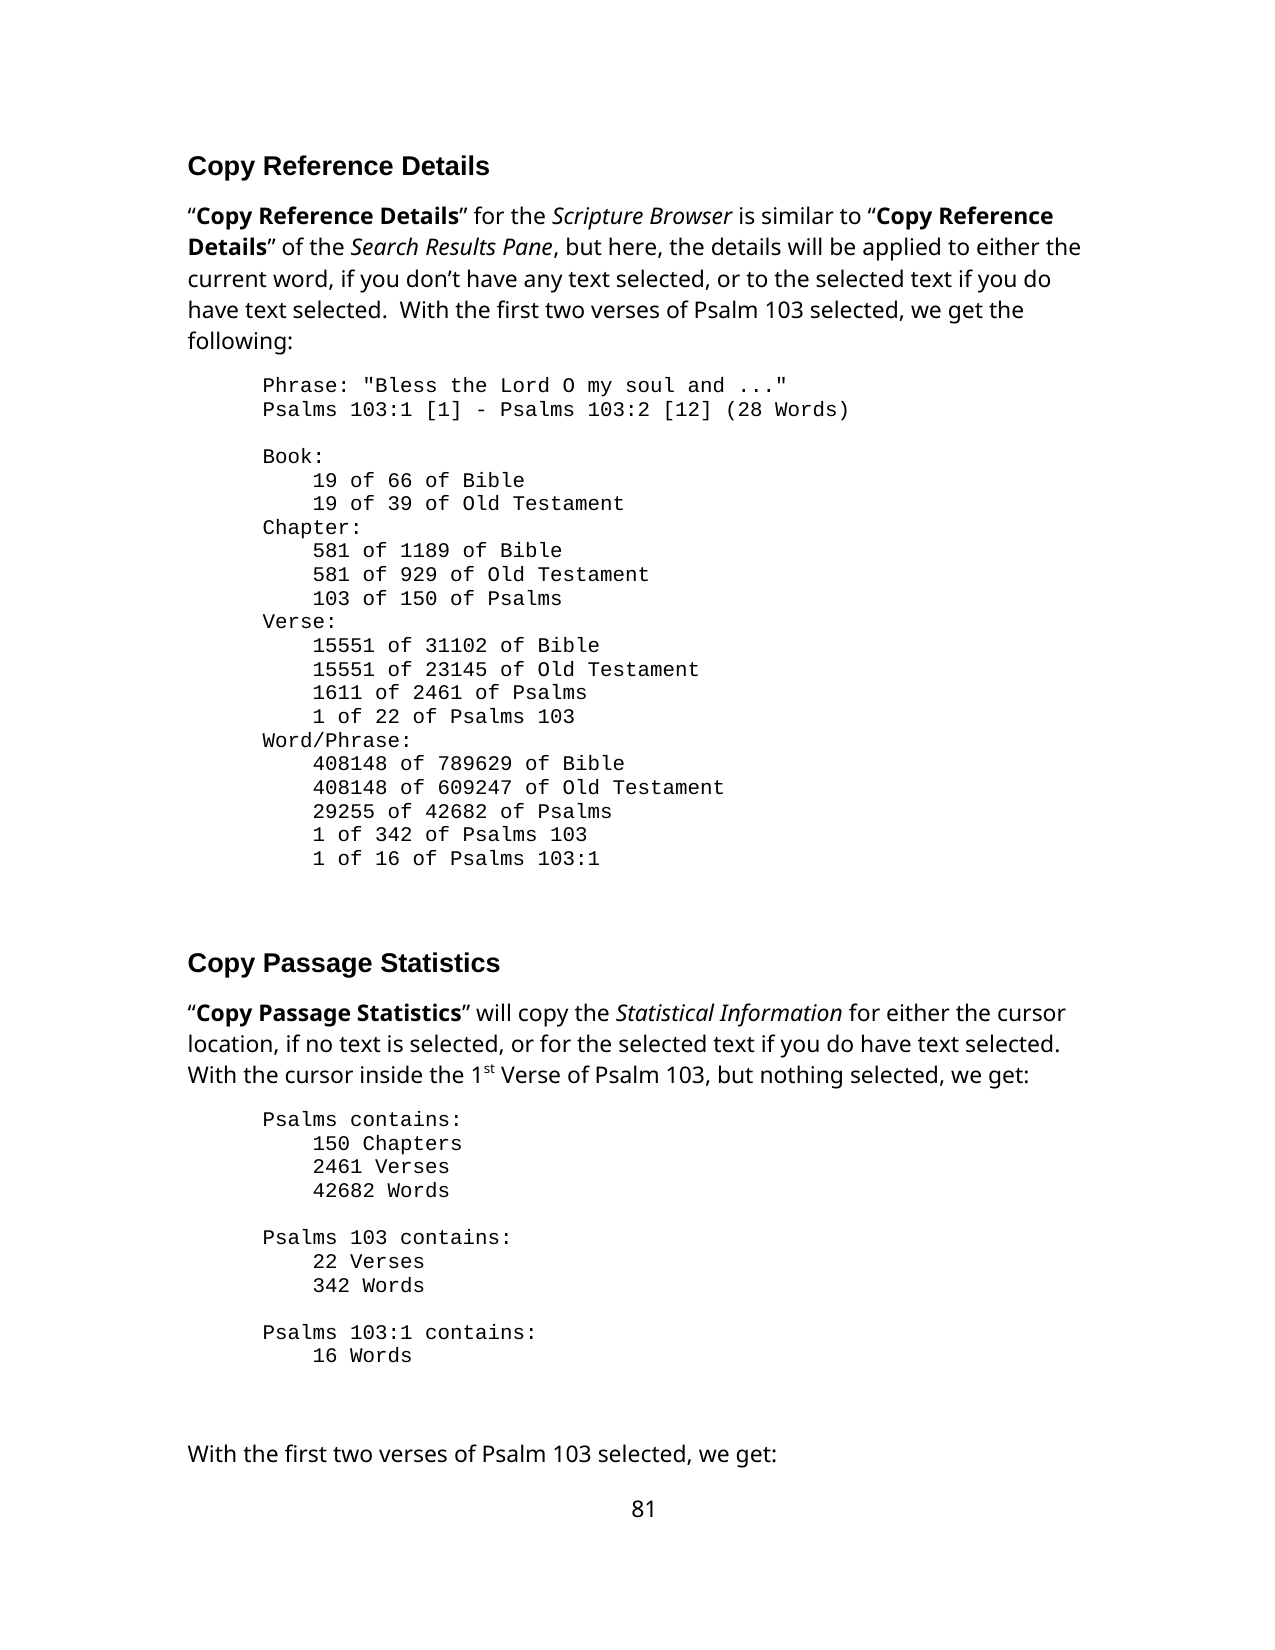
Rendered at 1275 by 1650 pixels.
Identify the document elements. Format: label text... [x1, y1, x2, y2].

text 29255 of 42682 of Psalms [262, 801, 1087, 824]
text 15551 of 31102 of Bible [262, 635, 1087, 659]
text 1 of 342 of Psalms 103 [262, 824, 1087, 848]
text Word/Phrase: [262, 730, 1087, 753]
text 19 of 39 of Old Testament [262, 493, 1087, 517]
text 22 Verses [262, 1251, 1087, 1274]
text 42682 Words [262, 1180, 1087, 1204]
text Phrase: "Bless the Lord O my soul and ..." [262, 375, 1087, 399]
text 1 of 22 of Psalms 103 [262, 706, 1087, 730]
text 103 of 150 of Psalms [262, 588, 1087, 611]
text 408148 of 609247 of Old Testament [262, 777, 1087, 801]
text “Copy Passage Statistics” will copy the Statistical Information for either the cursor location, if no text is selected, or for the selected text if you do have text selected. With the cursor inside the 1st Verse of Psalm 103, but nothing selected, we get: [187, 997, 1087, 1090]
text 408148 of 789629 of Bible [262, 753, 1087, 777]
text Psalms 103 contains: [262, 1227, 1087, 1251]
text Book: [262, 446, 1087, 469]
text With the first two verses of Psalm 103 selected, we get: [187, 1438, 1087, 1469]
text 15551 of 23145 of Old Testament [262, 659, 1087, 682]
text 16 Words [262, 1346, 1087, 1369]
subtitle Copy Reference Details [187, 150, 1087, 181]
text 1 of 16 of Psalms 103:1 [262, 848, 1087, 872]
text 581 of 1189 of Bible [262, 541, 1087, 564]
text Psalms 103:1 [1] - Psalms 103:2 [12] (28 Words) [262, 399, 1087, 422]
text Chapter: [262, 517, 1087, 541]
subtitle Copy Passage Statistics [187, 947, 1087, 978]
text Psalms 103:1 contains: [262, 1322, 1087, 1346]
text 342 Words [262, 1274, 1087, 1298]
text 19 of 66 of Bible [262, 469, 1087, 493]
text Psalms contains: [262, 1109, 1087, 1133]
text 150 Chapters [262, 1133, 1087, 1156]
text 1611 of 2461 of Psalms [262, 682, 1087, 706]
text Verse: [262, 611, 1087, 635]
text 2461 Verses [262, 1156, 1087, 1180]
text 581 of 929 of Old Testament [262, 564, 1087, 588]
text “Copy Reference Details” for the Scripture Browser is similar to “Copy Reference Details” of the Search Results Pane, but here, the details will be applied to either the current word, if you don’t have any text selected, or to the selected text if you do have text selected. With the first two verses of Psalm 103 selected, we get the following: [187, 200, 1087, 356]
